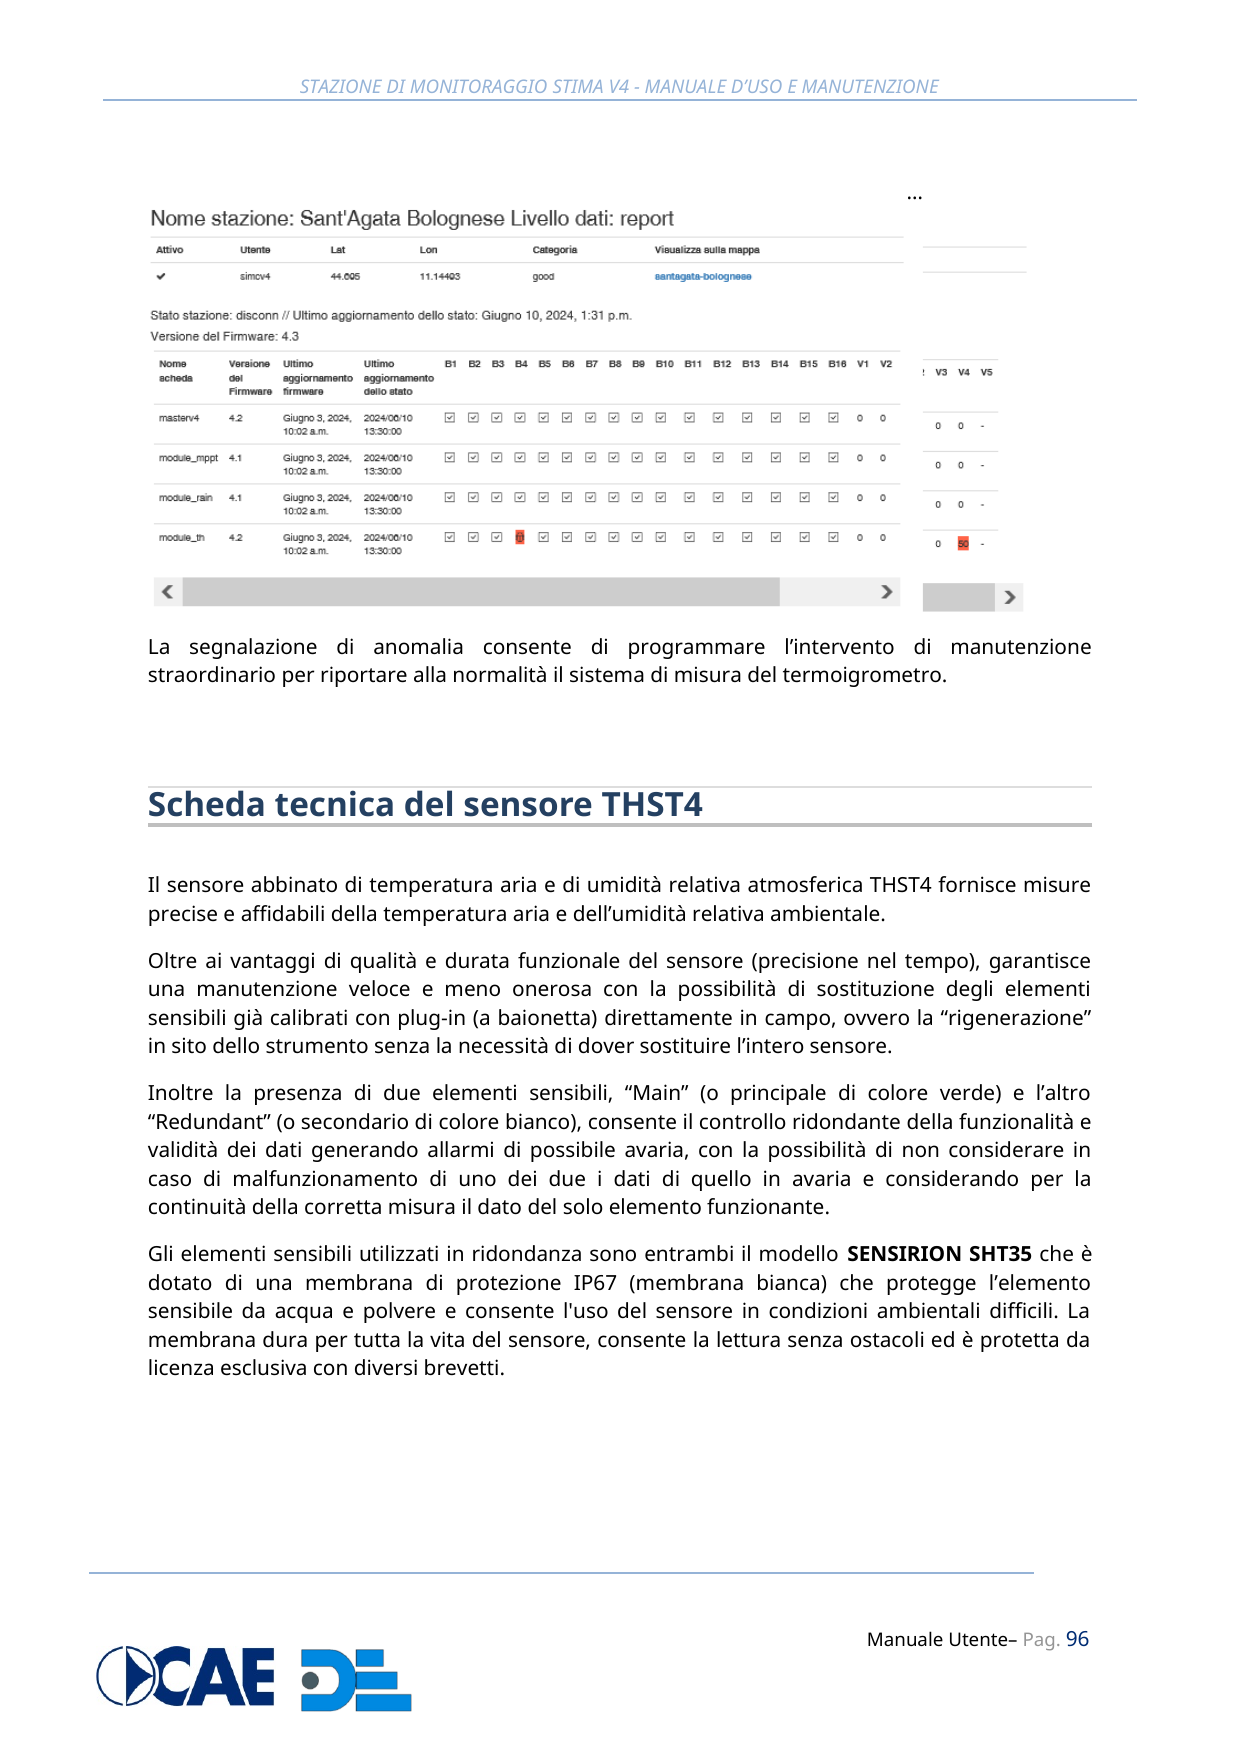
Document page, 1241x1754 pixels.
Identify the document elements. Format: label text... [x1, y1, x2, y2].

subtitle Scheda tecnica del sensore THST4 [148, 788, 1092, 823]
text La segnalazione di anomalia consente di programmare l’intervento di manutenzione straordinario per riportare alla normalità il sistema di misura del termoigrometro. [148, 632, 1092, 689]
text Oltre ai vantaggi di qualità e durata funzionale del sensore (precisione nel tempo), garantisce una manutenzione veloce e meno onerosa con la possibilità di sostituzione degli elementi sensibili già calibrati con plug-in (a baionetta) direttamente in campo, ovvero la “rigenerazione” in sito dello strumento senza la necessità di dover sostituire l’intero sensore. [148, 946, 1092, 1060]
text Inoltre la presenza di due elementi sensibili, “Main” (o principale di colore verde) e l’altro “Redundant” (o secondario di colore bianco), consente il controllo ridondante della funzionalità e validità dei dati generando allarmi di possibile avaria, con la possibilità di non considerare in caso di malfunzionamento di uno dei due i dati di quello in avaria e considerando per la continuità della corretta misura il dato del solo elemento funzionante. [148, 1078, 1092, 1221]
text Gli elementi sensibili utilizzati in ridondanza sono entrambi il modello SENSIRION SHT35 che è dotato di una membrana di protezione IP67 (membrana bianca) che protegge l’elemento sensibile da acqua e polvere e consente l'uso del sensore in condizioni ambientali difficili. La membrana dura per tutta la vita del sensore, consente la lettura senza ostacoli ed è protetta da licenza esclusiva con diversi brevetti. [148, 1239, 1092, 1382]
text Il sensore abbinato di temperatura aria e di umidità relativa atmosferica THST4 fornisce misure precise e affidabili della temperatura aria e dell’umidità relativa ambientale. [148, 870, 1092, 927]
text … [148, 177, 1092, 613]
